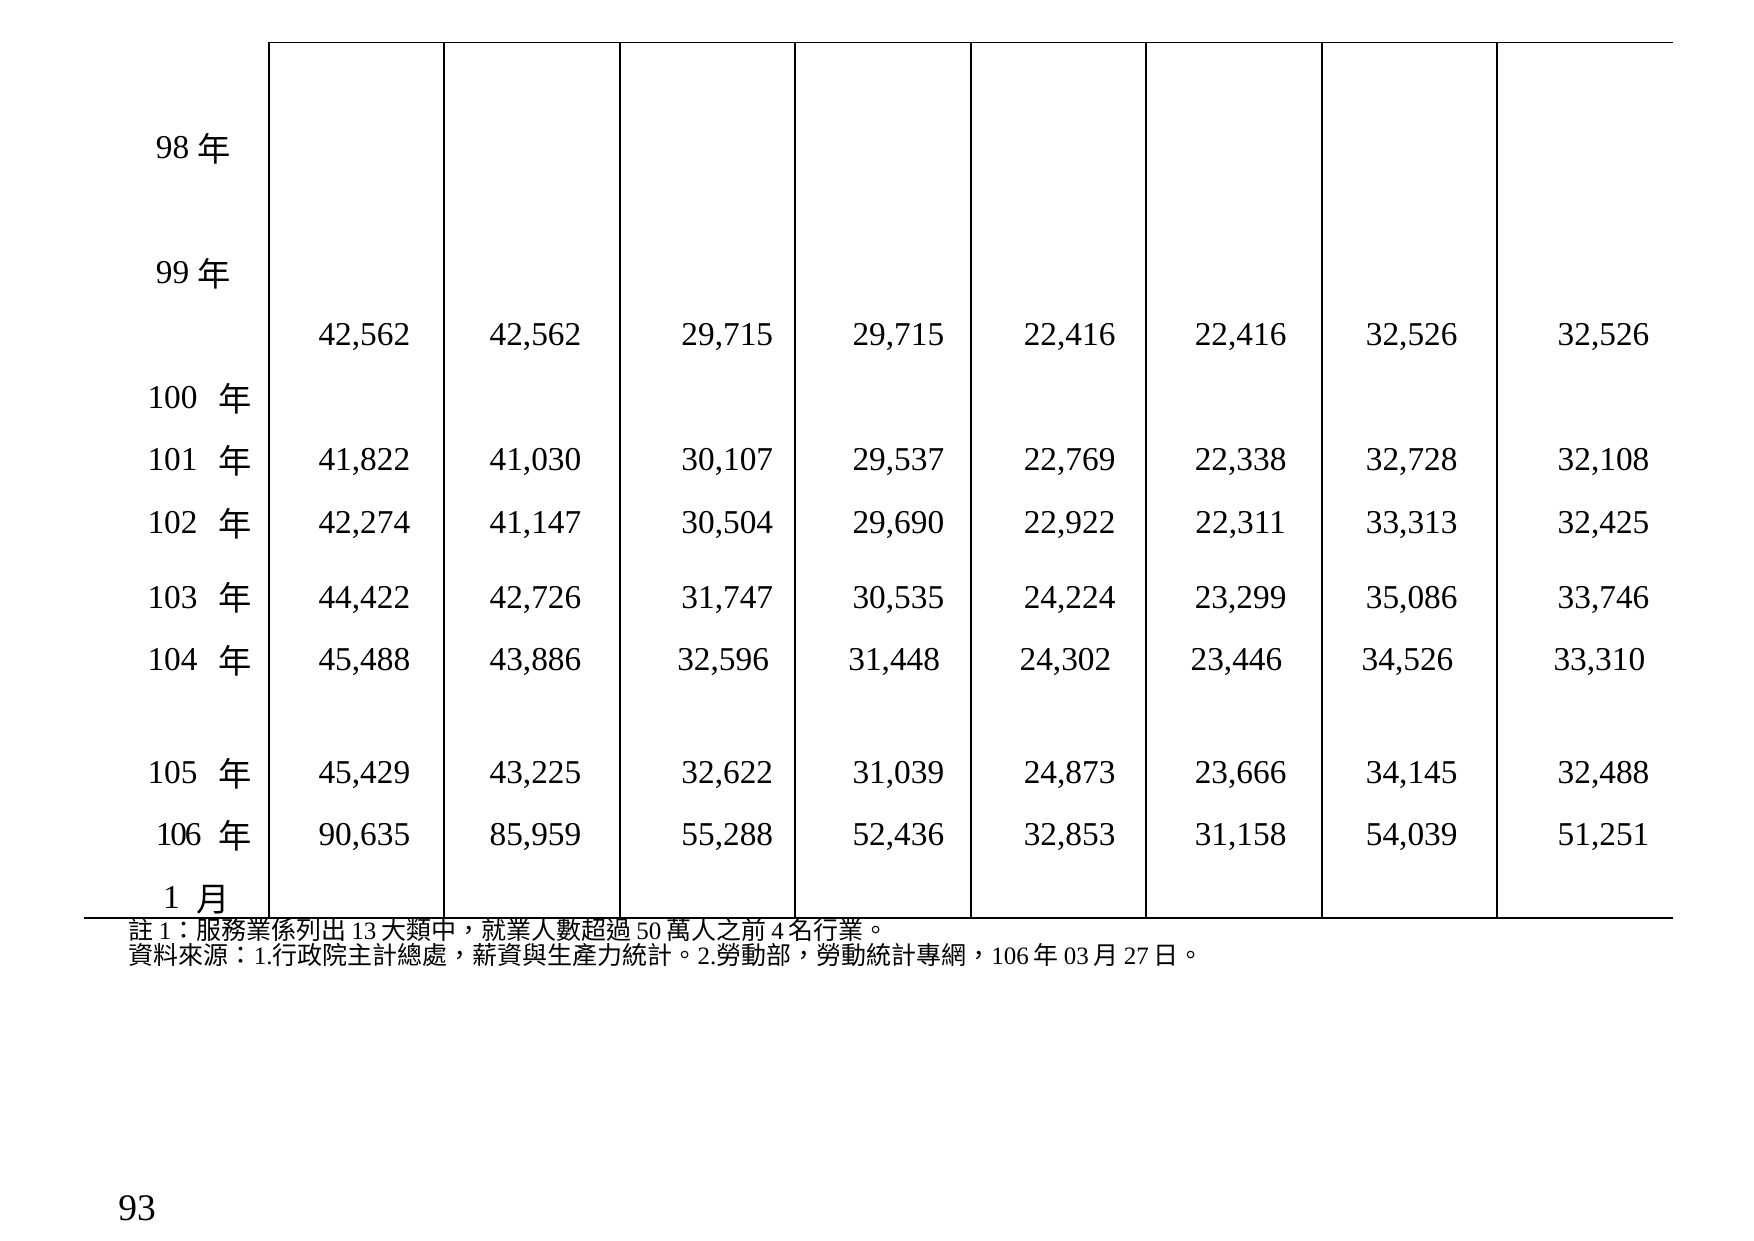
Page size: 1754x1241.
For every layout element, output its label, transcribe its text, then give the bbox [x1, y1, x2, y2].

table_cell 32,526 [1498, 43, 1673, 417]
table_cell 100年 [84, 292, 268, 417]
table_cell 90,635 [270, 792, 443, 917]
table_cell 32,596 [621, 617, 794, 679]
table_cell 32,526 [1323, 43, 1496, 417]
table_cell 34,145 [1323, 679, 1496, 792]
table_cell 41,822 [270, 417, 443, 480]
table_cell 31,747 [621, 542, 794, 617]
table_cell 30,504 [621, 480, 794, 542]
table_cell 22,338 [1147, 417, 1321, 480]
table_cell 22,769 [972, 417, 1145, 480]
table_cell 23,666 [1147, 679, 1321, 792]
table_cell 33,310 [1498, 617, 1673, 679]
table_cell 41,030 [445, 417, 619, 480]
table_cell 31,039 [796, 679, 970, 792]
table_cell 106年1月 [84, 792, 268, 917]
table_cell 29,715 [796, 43, 970, 417]
table_cell 43,225 [445, 679, 619, 792]
table_cell 22,416 [972, 43, 1145, 417]
table_cell 43,886 [445, 617, 619, 679]
table_cell 51,251 [1498, 792, 1673, 917]
table_cell 32,108 [1498, 417, 1673, 480]
text 註1：服務業係列出13大類中，就業人數超過50萬人之前4名行業。 [128, 919, 1628, 944]
table_cell 42,726 [445, 542, 619, 617]
table_cell 42,562 [270, 43, 443, 417]
table_cell 32,622 [621, 679, 794, 792]
table_cell 42,274 [270, 480, 443, 542]
text 資料來源：1.行政院主計總處，薪資與生產力統計。2.勞動部，勞動統計專網，106年03月27日。 [128, 944, 1628, 969]
table_cell 101年 [84, 417, 268, 480]
table_cell 24,302 [972, 617, 1145, 679]
table_cell 85,959 [445, 792, 619, 917]
table_cell 103年 [84, 542, 268, 617]
table_cell 30,535 [796, 542, 970, 617]
table_cell 33,746 [1498, 542, 1673, 617]
table_cell 29,537 [796, 417, 970, 480]
table_cell 104年 [84, 617, 268, 679]
table_cell 34,526 [1323, 617, 1496, 679]
table_cell 31,448 [796, 617, 970, 679]
table_cell 42,562 [445, 43, 619, 417]
table_cell 32,488 [1498, 679, 1673, 792]
table_cell 23,299 [1147, 542, 1321, 617]
table_cell 31,158 [1147, 792, 1321, 917]
table_cell 32,425 [1498, 480, 1673, 542]
table_cell 33,313 [1323, 480, 1496, 542]
table_cell 98年 [84, 42, 268, 167]
table_cell 24,873 [972, 679, 1145, 792]
table_cell 32,728 [1323, 417, 1496, 480]
table_cell 41,147 [445, 480, 619, 542]
table_cell 44,422 [270, 542, 443, 617]
table_cell 99年 [84, 167, 268, 292]
table_cell 29,690 [796, 480, 970, 542]
table_cell 45,488 [270, 617, 443, 679]
table_cell 102年 [84, 480, 268, 542]
table_cell 32,853 [972, 792, 1145, 917]
table_cell 24,224 [972, 542, 1145, 617]
table_cell 55,288 [621, 792, 794, 917]
table_cell 45,429 [270, 679, 443, 792]
table_cell 52,436 [796, 792, 970, 917]
table_cell 30,107 [621, 417, 794, 480]
table_cell 22,416 [1147, 43, 1321, 417]
table_cell 54,039 [1323, 792, 1496, 917]
table_cell 23,446 [1147, 617, 1321, 679]
table_cell 29,715 [621, 43, 794, 417]
table_cell 22,311 [1147, 480, 1321, 542]
table_cell 22,922 [972, 480, 1145, 542]
table_cell 35,086 [1323, 542, 1496, 617]
table_cell 105年 [84, 679, 268, 792]
